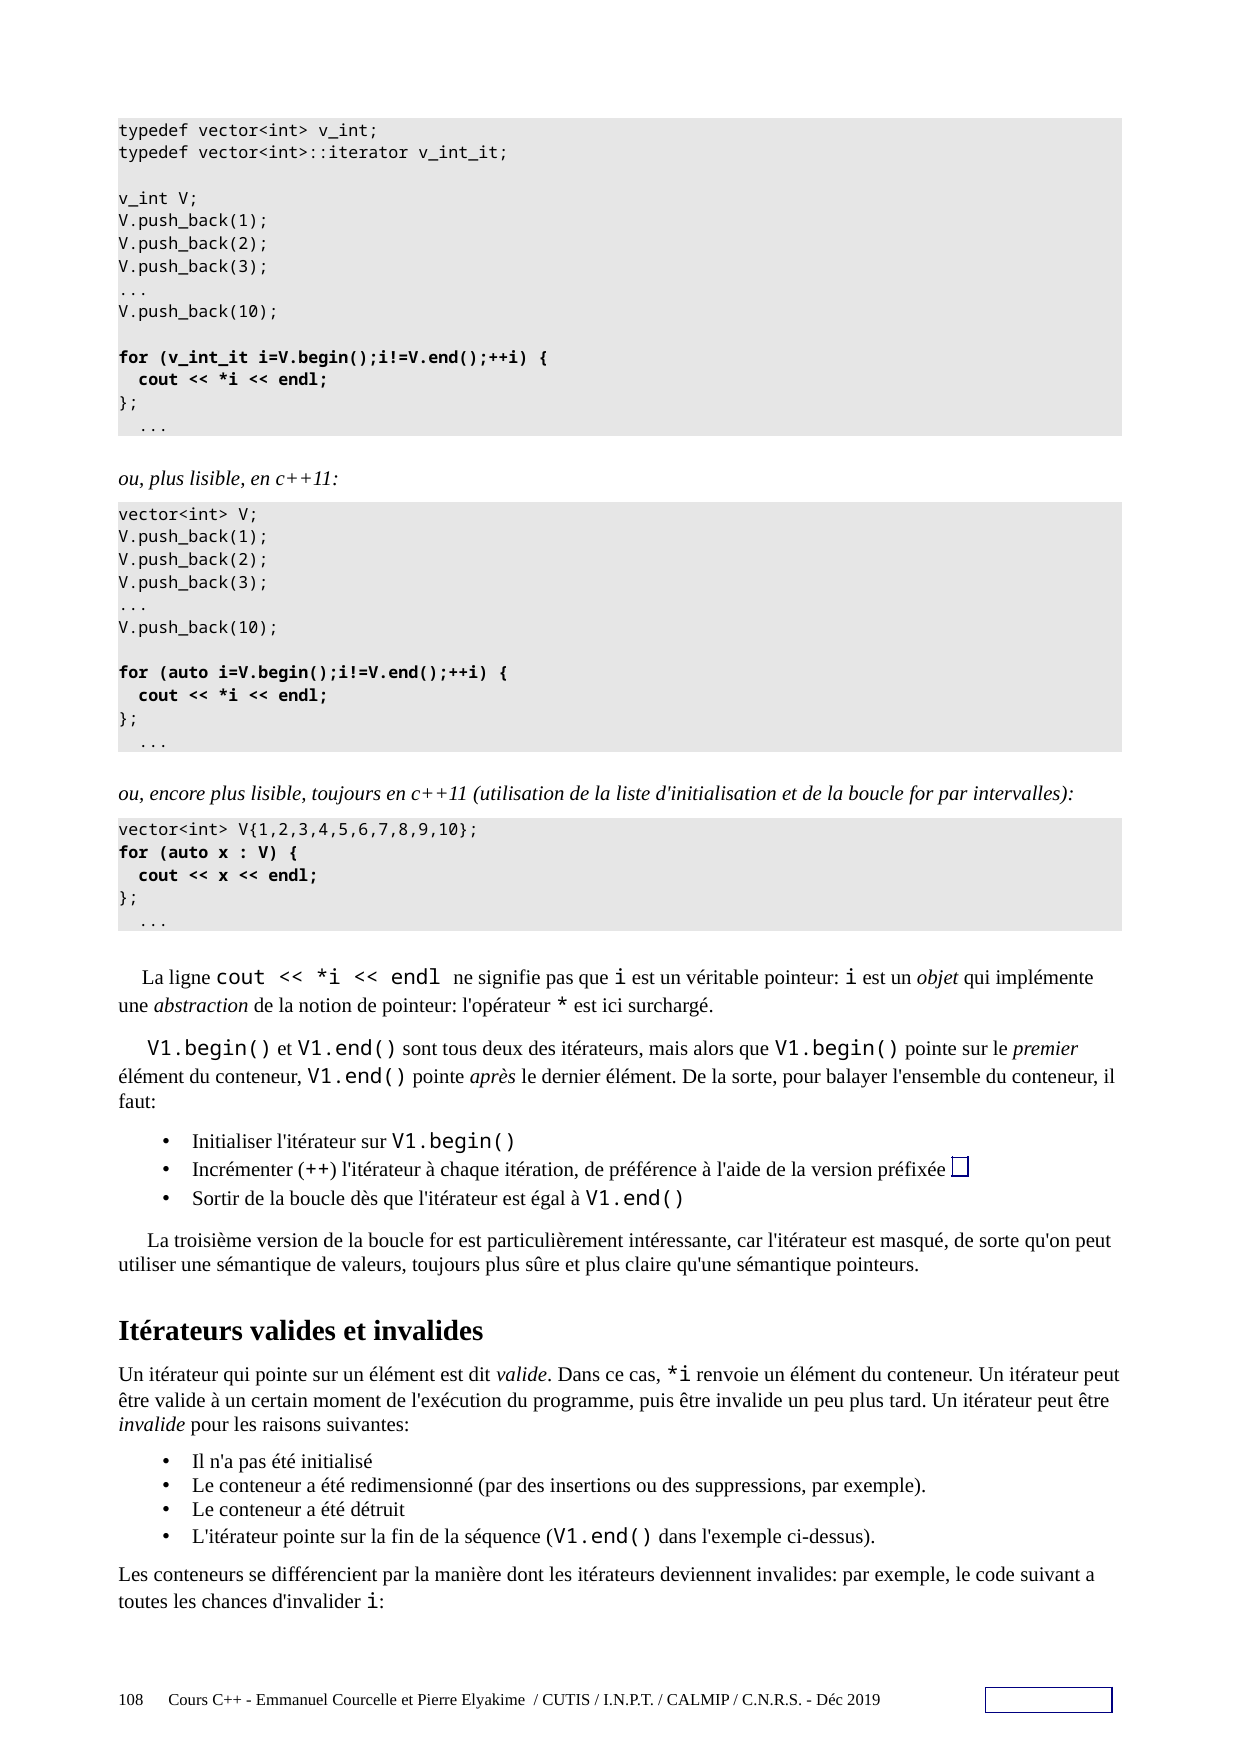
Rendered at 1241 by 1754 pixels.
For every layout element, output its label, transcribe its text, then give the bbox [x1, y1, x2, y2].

text La ligne cout << *i << endl ne signifie pas que i est un véritable pointeur: i est un objet qui implémente une abstraction de la notion de pointeur: l'opérateur * est ici surchargé. [118, 961, 1122, 1019]
list Incrémenter (++) l'itérateur à chaque itération, de préférence à l'aide de la version préfixée [162, 1154, 1122, 1183]
text V.push_back(3); [118, 254, 1122, 277]
list L'itérateur pointe sur la fin de la séquence (V1.end() dans l'exemple ci-dessus). [162, 1521, 1122, 1549]
text }; [118, 706, 1122, 729]
text ou, encore plus lisible, toujours en c++11 (utilisation de la liste d'initialisation et de la boucle for par intervalles): [118, 781, 1122, 805]
text v_int V; [118, 186, 1122, 209]
text Les conteneurs se différencient par la manière dont les itérateurs deviennent invalides: par exemple, le code suivant a toutes les chances d'invalider i: [118, 1562, 1122, 1614]
list Le conteneur a été redimensionné (par des insertions ou des suppressions, par exemple). [162, 1473, 1122, 1497]
text V1.begin() et V1.end() sont tous deux des itérateurs, mais alors que V1.begin() pointe sur le premier élément du conteneur, V1.end() pointe après le dernier élément. De la sorte, pour balayer l'ensemble du conteneur, il faut: [118, 1031, 1122, 1113]
list Le conteneur a été détruit [162, 1497, 1122, 1521]
text La troisième version de la boucle for est particulièrement intéressante, car l'itérateur est masqué, de sorte qu'on peut utiliser une sémantique de valeurs, toujours plus sûre et plus claire qu'une sémantique pointeurs. [118, 1224, 1122, 1276]
text ... [118, 909, 1122, 931]
text typedef vector<int> v_int; [118, 118, 1122, 141]
text for (auto i=V.begin();i!=V.end();++i) { [118, 661, 1122, 684]
text typedef vector<int>::iterator v_int_it; [118, 141, 1122, 163]
text ... [118, 593, 1122, 616]
text V.push_back(3); [118, 570, 1122, 593]
text V.push_back(2); [118, 547, 1122, 570]
text Un itérateur qui pointe sur un élément est dit valide. Dans ce cas, *i renvoie un élément du conteneur. Un itérateur peut être valide à un certain moment de l'exécution du programme, puis être invalide un peu plus tard. Un itérateur peut être invalide pour les raisons suivantes: [118, 1359, 1122, 1436]
text }; [118, 391, 1122, 413]
text ou, plus lisible, en c++11: [118, 466, 1122, 489]
text vector<int> V{1,2,3,4,5,6,7,8,9,10}; [118, 818, 1122, 841]
text vector<int> V; [118, 502, 1122, 525]
text ... [118, 729, 1122, 752]
subtitle Itérateurs valides et invalides [118, 1313, 1122, 1347]
text for (auto x : V) { [118, 841, 1122, 863]
text V.push_back(10); [118, 300, 1122, 322]
text V.push_back(1); [118, 209, 1122, 232]
text cout << x << endl; [118, 863, 1122, 886]
text for (v_int_it i=V.begin();i!=V.end();++i) { [118, 345, 1122, 368]
text V.push_back(2); [118, 232, 1122, 254]
text ... [118, 277, 1122, 300]
list Sortir de la boucle dès que l'itérateur est égal à V1.end() [162, 1183, 1122, 1211]
text cout << *i << endl; [118, 368, 1122, 391]
list Il n'a pas été initialisé [162, 1448, 1122, 1473]
text ... [118, 413, 1122, 436]
text V.push_back(1); [118, 525, 1122, 547]
text cout << *i << endl; [118, 684, 1122, 706]
text V.push_back(10); [118, 616, 1122, 638]
text }; [118, 886, 1122, 909]
list Initialiser l'itérateur sur V1.begin() [162, 1126, 1122, 1154]
